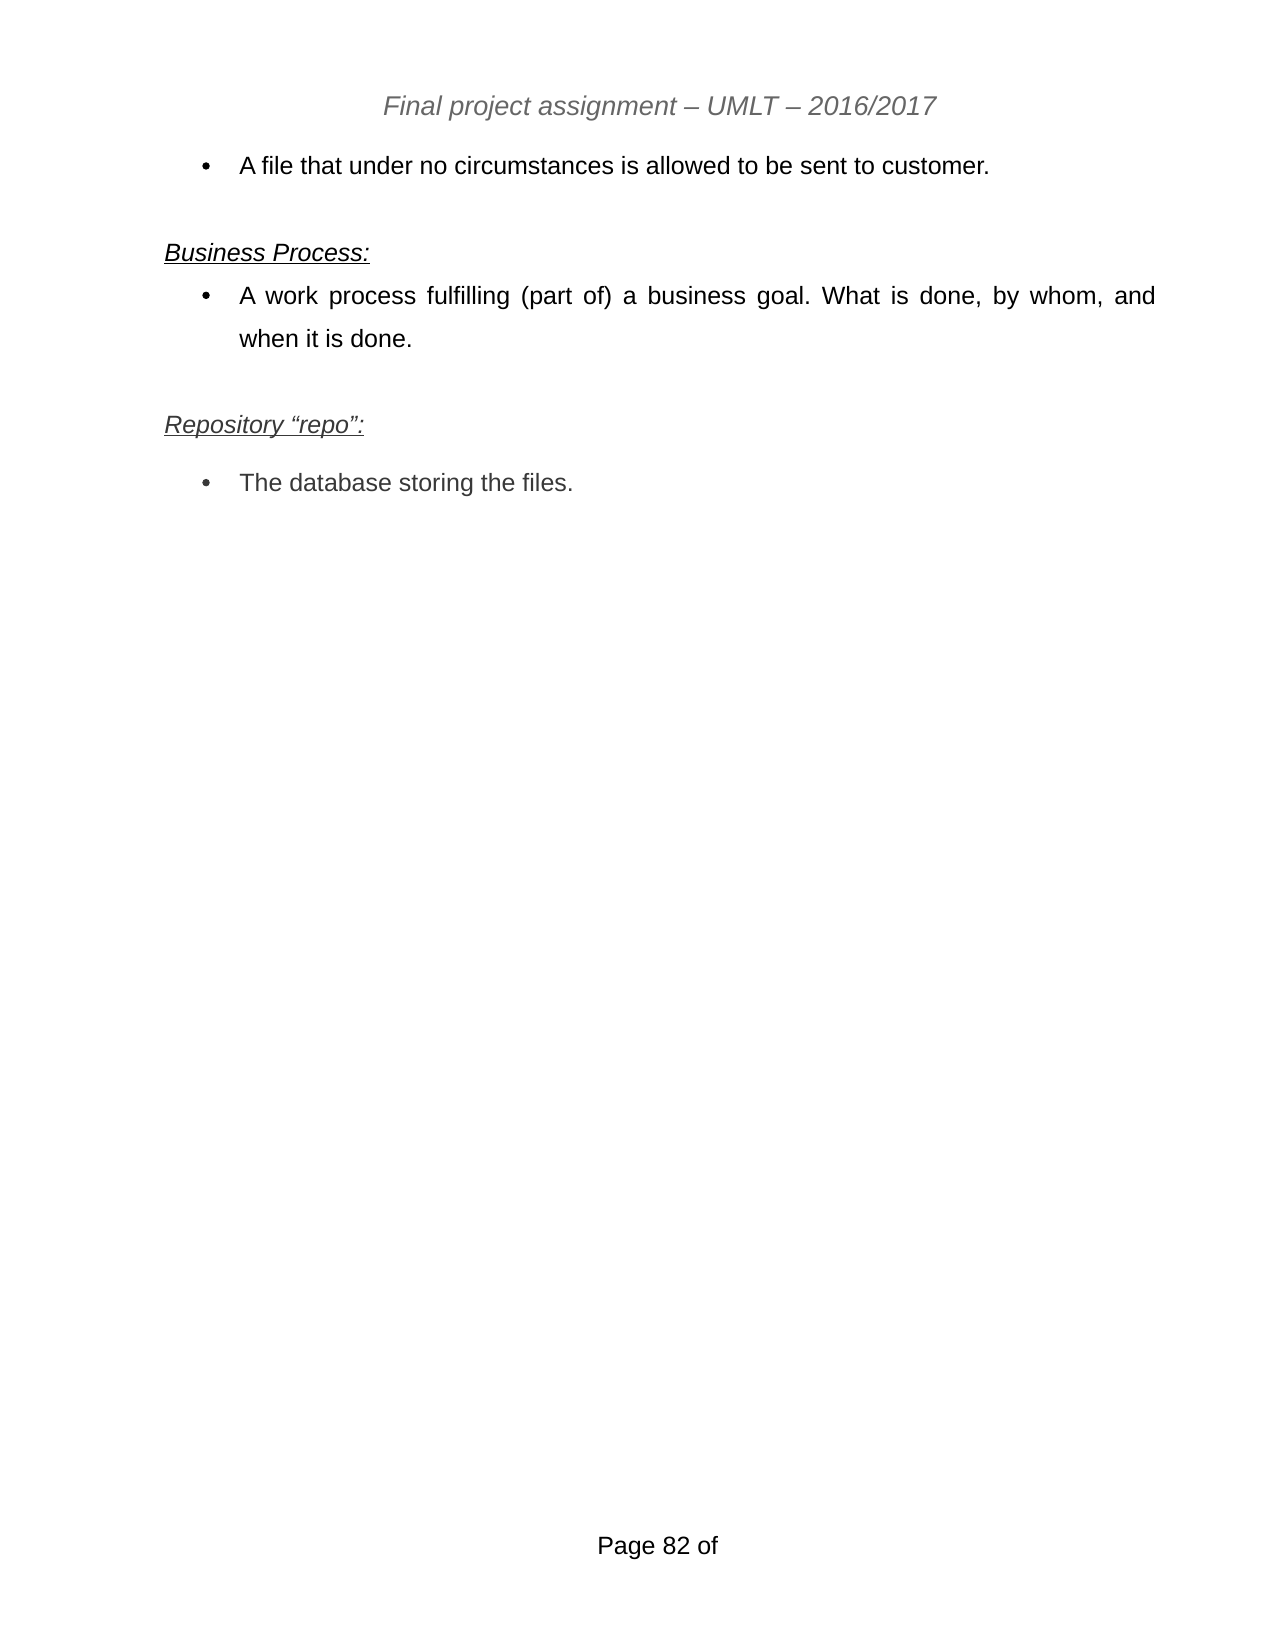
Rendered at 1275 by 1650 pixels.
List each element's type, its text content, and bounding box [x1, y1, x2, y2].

text Business Process: [164, 238, 1158, 266]
text Repository “repo”: [164, 410, 1158, 439]
list The database storing the files. [202, 468, 1158, 497]
list A file that under no circumstances is allowed to be sent to customer. [202, 151, 1158, 180]
list A work process fulfilling (part of) a business goal. What is done, by whom, and when it is done. [202, 281, 1158, 353]
